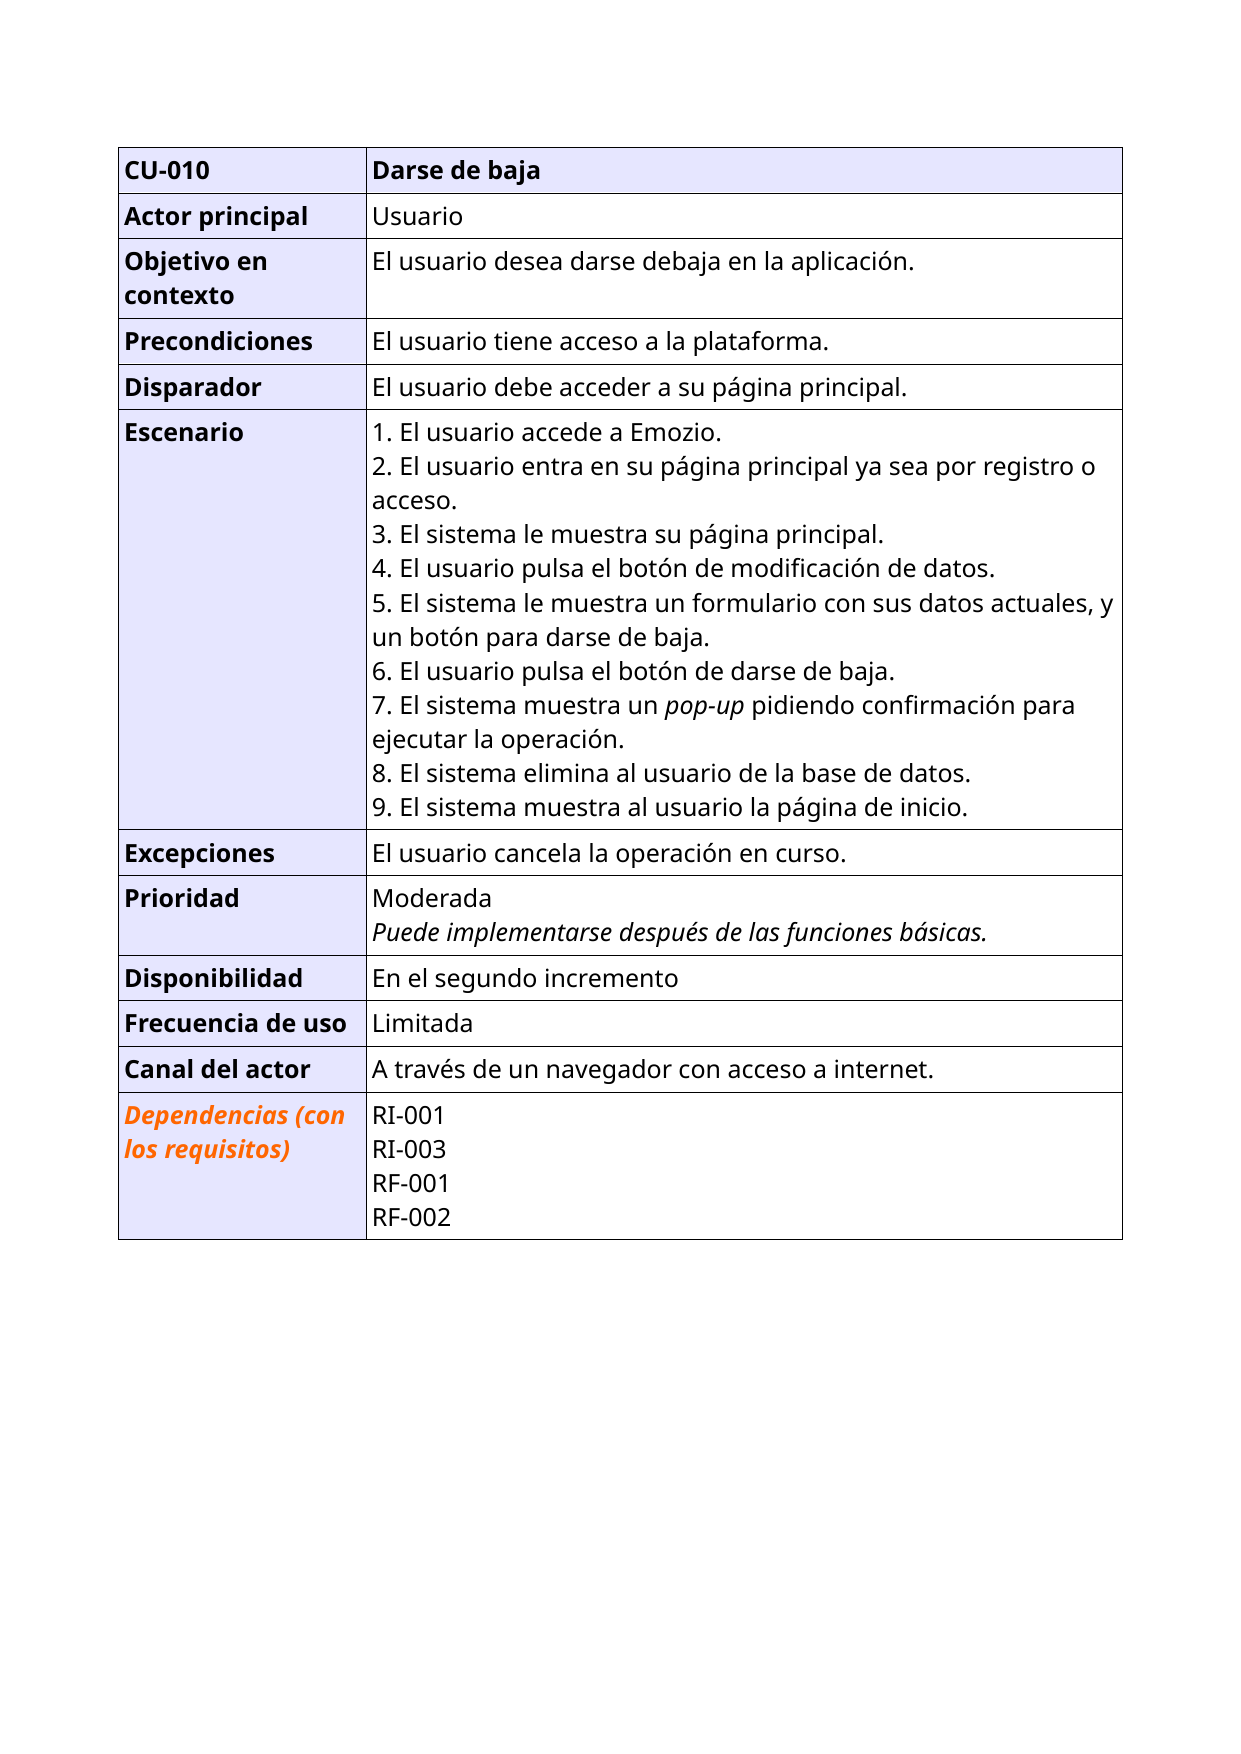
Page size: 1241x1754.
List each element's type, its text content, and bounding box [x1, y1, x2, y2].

table_cell Excepciones [119, 830, 366, 875]
table_cell Actor principal [119, 194, 366, 238]
table_header CU-010 [119, 148, 366, 192]
table_cell Dependencias (con los requisitos) [119, 1093, 366, 1239]
table_cell Limitada [367, 1001, 1122, 1046]
table_header Darse de baja [367, 148, 1122, 192]
table_cell El usuario desea darse debaja en la aplicación. [367, 239, 1122, 318]
table_cell El usuario cancela la operación en curso. [367, 830, 1122, 875]
table_cell Objetivo en contexto [119, 239, 366, 318]
table_cell RI-001 RI-003 RF-001 RF-002 [367, 1093, 1122, 1239]
table_cell El usuario debe acceder a su página principal. [367, 365, 1122, 409]
table_cell Disponibilidad [119, 956, 366, 1000]
table_cell A través de un navegador con acceso a internet. [367, 1047, 1122, 1092]
table_cell Disparador [119, 365, 366, 409]
table_cell Escenario [119, 410, 366, 829]
table_cell Moderada Puede implementarse después de las funciones básicas. [367, 876, 1122, 955]
table_cell En el segundo incremento [367, 956, 1122, 1000]
table_cell Frecuencia de uso [119, 1001, 366, 1046]
table_cell Canal del actor [119, 1047, 366, 1092]
table_cell El usuario tiene acceso a la plataforma. [367, 319, 1122, 363]
table_cell Prioridad [119, 876, 366, 955]
table_cell 1. El usuario accede a Emozio. 2. El usuario entra en su página principal ya sea por registro o acceso. 3. El sistema le muestra su página principal. 4. El usuario pulsa el botón de modificación de datos. 5. El sistema le muestra un formulario con sus datos actuales, y un botón para darse de baja. 6. El usuario pulsa el botón de darse de baja. 7. El sistema muestra un pop-up pidiendo confirmación para ejecutar la operación. 8. El sistema elimina al usuario de la base de datos. 9. El sistema muestra al usuario la página de inicio. [367, 410, 1122, 829]
table_cell Usuario [367, 194, 1122, 238]
table_cell Precondiciones [119, 319, 366, 363]
